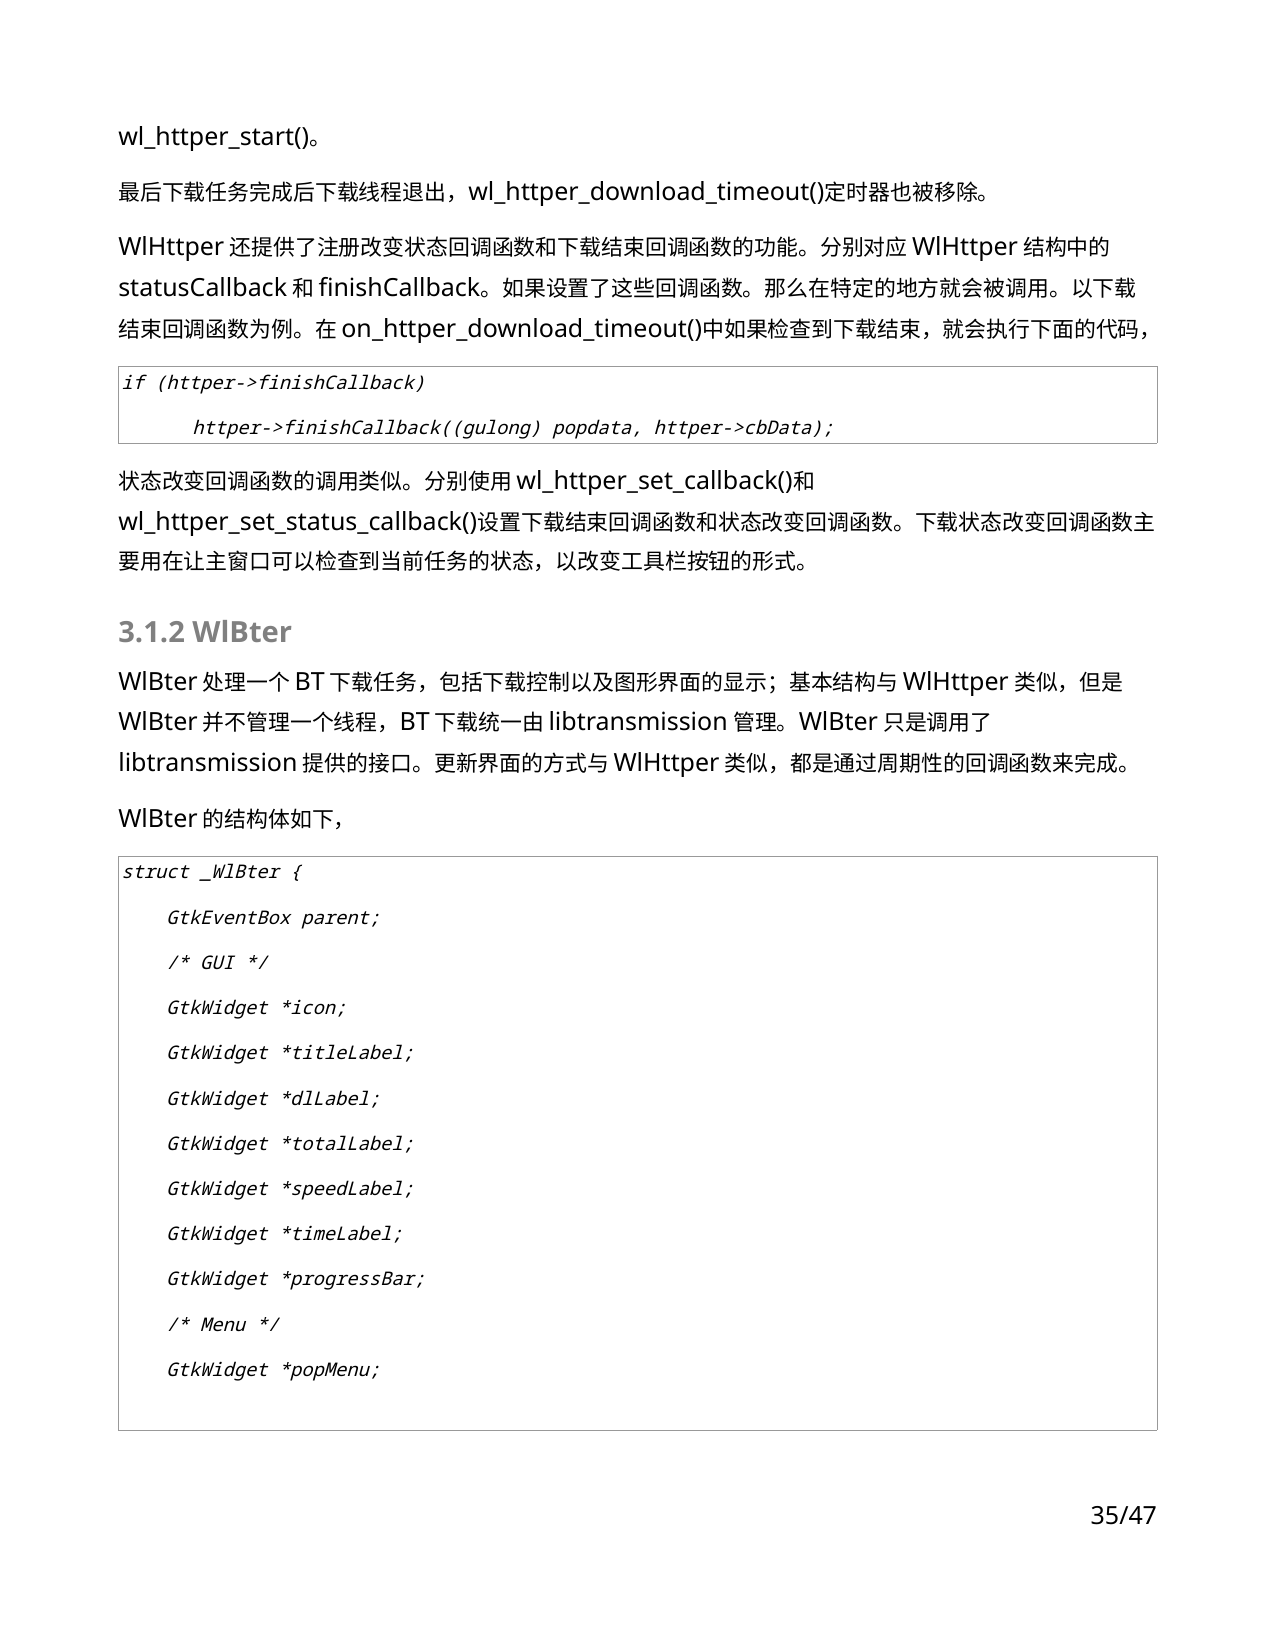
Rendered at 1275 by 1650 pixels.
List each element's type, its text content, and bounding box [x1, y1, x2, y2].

text GtkWidget *dlLabel; [119, 1082, 1157, 1110]
text /* Menu */ [119, 1308, 1157, 1336]
text WlHttper还提供了注册改变状态回调函数和下载结束回调函数的功能。分别对应WlHttper结构中的statusCallback和finishCallback。如果设置了这些回调函数。那么在特定的地方就会被调用。以下载结束回调函数为例。在on_httper_download_timeout()中如果检查到下载结束，就会执行下面的代码， [118, 229, 1157, 345]
text /* GUI */ [119, 946, 1157, 975]
text GtkWidget *timeLabel; [119, 1217, 1157, 1246]
text GtkWidget *progressBar; [119, 1262, 1157, 1291]
text httper->finishCallback((gulong) popdata, httper->cbData); [119, 411, 1157, 443]
text 最后下载任务完成后下载线程退出，wl_httper_download_timeout()定时器也被移除。 [118, 173, 1157, 208]
text GtkWidget *titleLabel; [119, 1036, 1157, 1065]
subtitle 3.1.2 WlBter [118, 611, 1157, 651]
text GtkWidget *speedLabel; [119, 1172, 1157, 1201]
text 状态改变回调函数的调用类似。分别使用wl_httper_set_callback()和wl_httper_set_status_callback()设置下载结束回调函数和状态改变回调函数。下载状态改变回调函数主要用在让主窗口可以检查到当前任务的状态，以改变工具栏按钮的形式。 [118, 463, 1157, 576]
text GtkWidget *popMenu; [119, 1353, 1157, 1382]
text GtkWidget *totalLabel; [119, 1127, 1157, 1156]
text if (httper->finishCallback) [119, 367, 1157, 395]
text GtkEventBox parent; [119, 901, 1157, 929]
text struct _WlBter { [119, 857, 1157, 884]
text WlBter的结构体如下， [118, 800, 1157, 834]
text GtkWidget *icon; [119, 991, 1157, 1020]
text wl_httper_start()。 [118, 118, 1157, 152]
text WlBter处理一个BT下载任务，包括下载控制以及图形界面的显示；基本结构与WlHttper类似，但是WlBter并不管理一个线程，BT下载统一由libtransmission管理。WlBter只是调用了libtransmission提供的接口。更新界面的方式与WlHttper类似，都是通过周期性的回调函数来完成。 [118, 663, 1157, 779]
